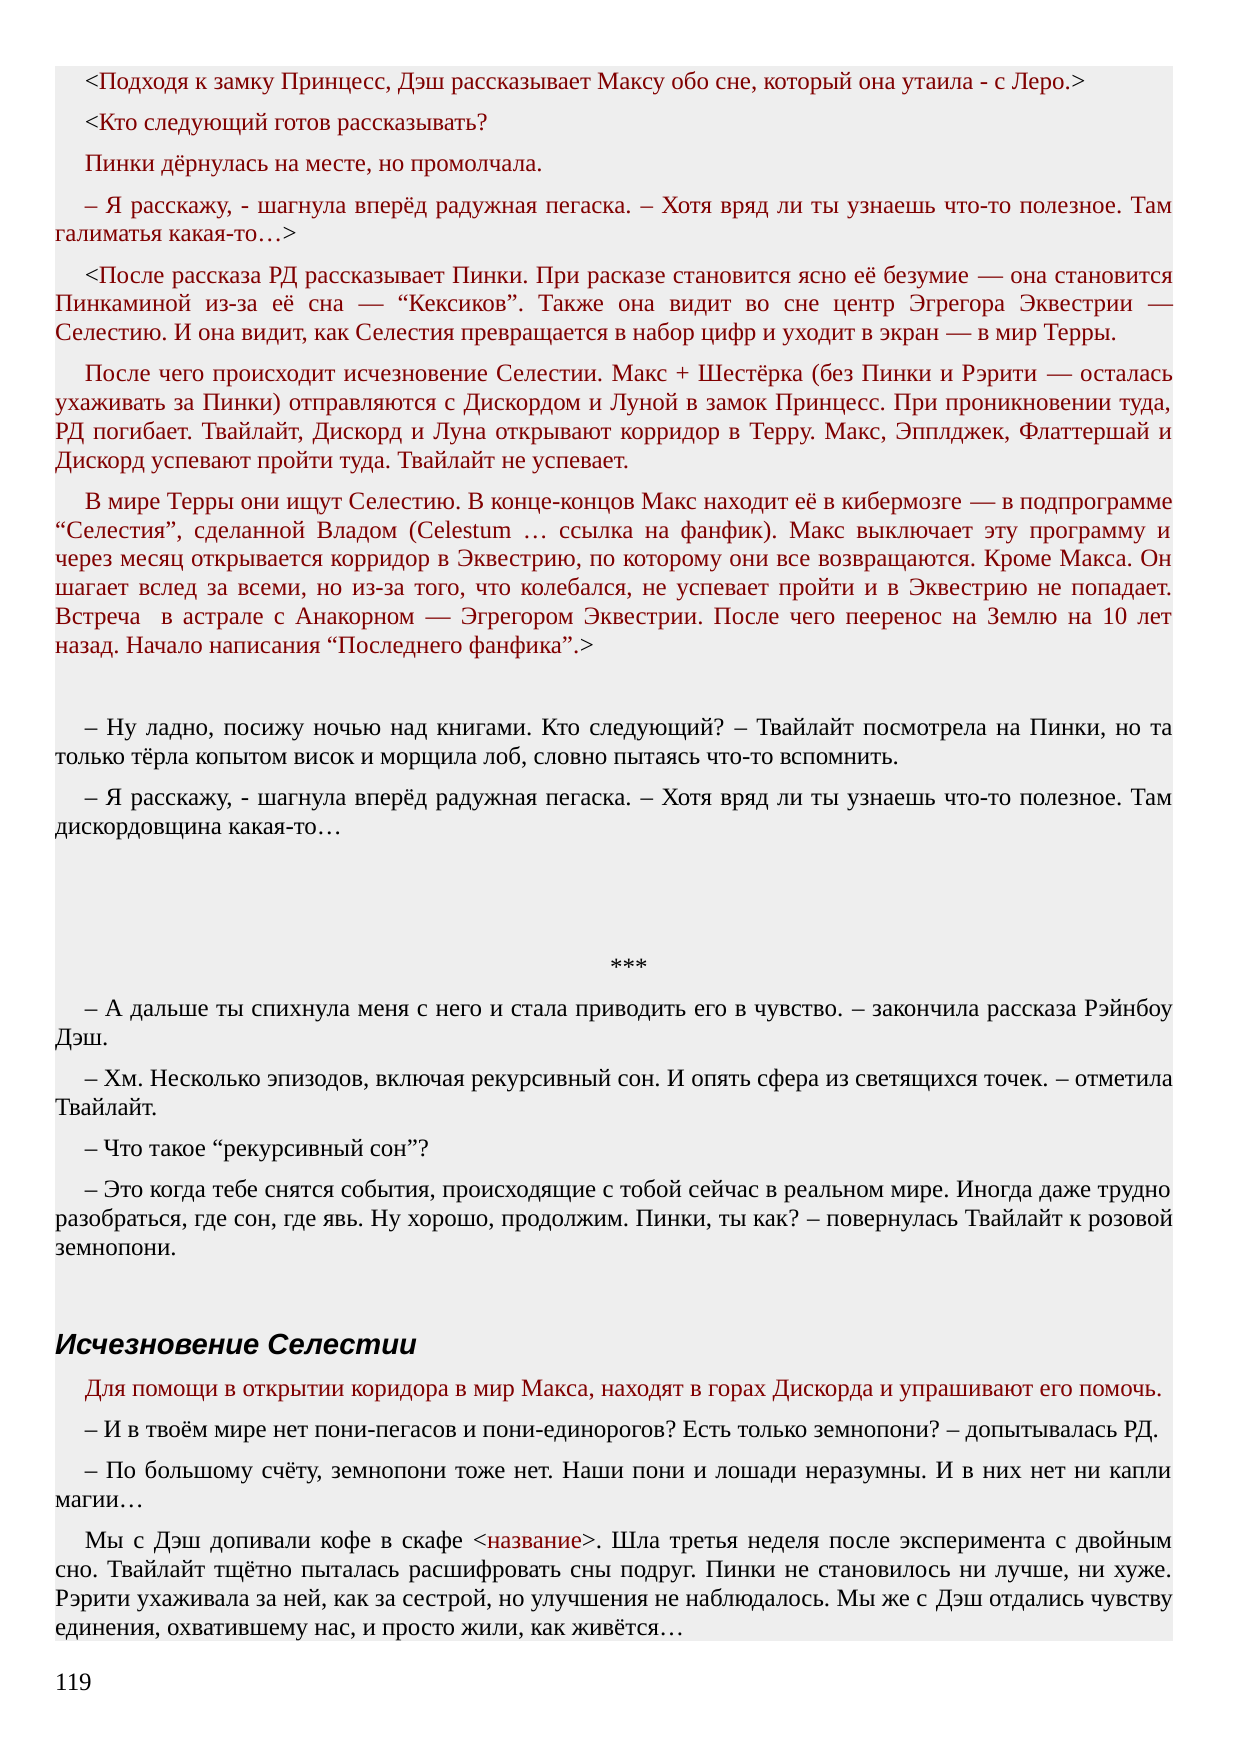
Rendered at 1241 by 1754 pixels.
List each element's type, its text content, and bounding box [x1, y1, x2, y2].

text – По большому счёту, земнопони тоже нет. Наши пони и лошади неразумны. И в них нет ни капли магии… [55, 1456, 1173, 1513]
text Пинки дёрнулась на месте, но промолчала. [55, 148, 1173, 177]
text Для помощи в открытии коридора в мир Макса, находят в горах Дискорда и упрашивают его помочь. [55, 1373, 1173, 1402]
text – И в твоём мире нет пони-пегасов и пони-единорогов? Есть только земнопони? – допытывалась РД. [55, 1414, 1173, 1443]
text – Ну ладно, посижу ночью над книгами. Кто следующий? – Твайлайт посмотрела на Пинки, но та только тёрла копытом висок и морщила лоб, словно пытаясь что-то вспомнить. [55, 712, 1173, 770]
text *** [55, 952, 1173, 981]
text <Подходя к замку Принцесс, Дэш рассказывает Максу обо сне, который она утаила - с Леро.> [55, 66, 1173, 95]
text – Я расскажу, - шагнула вперёд радужная пегаска. – Хотя вряд ли ты узнаешь что-то полезное. Там дискордовщина какая-то… [55, 782, 1173, 840]
text – Что такое “рекурсивный сон”? [55, 1133, 1173, 1162]
text После чего происходит исчезновение Селестии. Макс + Шестёрка (без Пинки и Рэрити — осталась ухаживать за Пинки) отправляются с Дискордом и Луной в замок Принцесс. При проникновении туда, РД погибает. Твайлайт, Дискорд и Луна открывают корридор в Терру. Макс, Эпплджек, Флаттершай и Дискорд успевают пройти туда. Твайлайт не успевает. [55, 358, 1173, 473]
text <После рассказа РД рассказывает Пинки. При расказе становится ясно её безумие — она становится Пинкаминой из-за её сна — “Кексиков”. Также она видит во сне центр Эгрегора Эквестрии — Селестию. И она видит, как Селестия превращается в набор цифр и уходит в экран — в мир Терры. [55, 260, 1173, 346]
text В мире Терры они ищут Селестию. В конце-концов Макс находит её в кибермозге — в подпрограмме “Селестия”, сделанной Владом (Celestum … ссылка на фанфик). Макс выключает эту программу и через месяц открывается корридор в Эквестрию, по которому они все возвращаются. Кроме Макса. Он шагает вслед за всеми, но из-за того, что колебался, не успевает пройти и в Эквестрию не попадает. Встреча в астрале с Анакорном — Эгрегором Эквестрии. После чего пееренос на Землю на 10 лет назад. Начало написания “Последнего фанфика”.> [55, 486, 1173, 658]
text <Кто следующий готов рассказывать? [55, 107, 1173, 136]
subtitle Исчезновение Селестии [55, 1327, 1173, 1361]
text Мы с Дэш допивали кофе в cкафе <название>. Шла третья неделя после эксперимента с двойным сно. Твайлайт тщётно пыталась расшифровать сны подруг. Пинки не становилось ни лучше, ни хуже. Рэрити ухаживала за ней, как за сестрой, но улучшения не наблюдалось. Мы же с Дэш отдались чувству единения, охватившему нас, и просто жили, как живётся… [55, 1526, 1173, 1641]
text – Хм. Несколько эпизодов, включая рекурсивный сон. И опять сфера из светящихся точек. – отметила Твайлайт. [55, 1063, 1173, 1121]
text – Я расскажу, - шагнула вперёд радужная пегаска. – Хотя вряд ли ты узнаешь что-то полезное. Там галиматья какая-то…> [55, 190, 1173, 247]
text – А дальше ты спихнула меня с него и стала приводить его в чувство. – закончила рассказа Рэйнбоу Дэш. [55, 993, 1173, 1051]
text – Это когда тебе снятся события, происходящие с тобой сейчас в реальном мире. Иногда даже трудно разобраться, где сон, где явь. Ну хорошо, продолжим. Пинки, ты как? – повернулась Твайлайт к розовой земнопони. [55, 1174, 1173, 1261]
